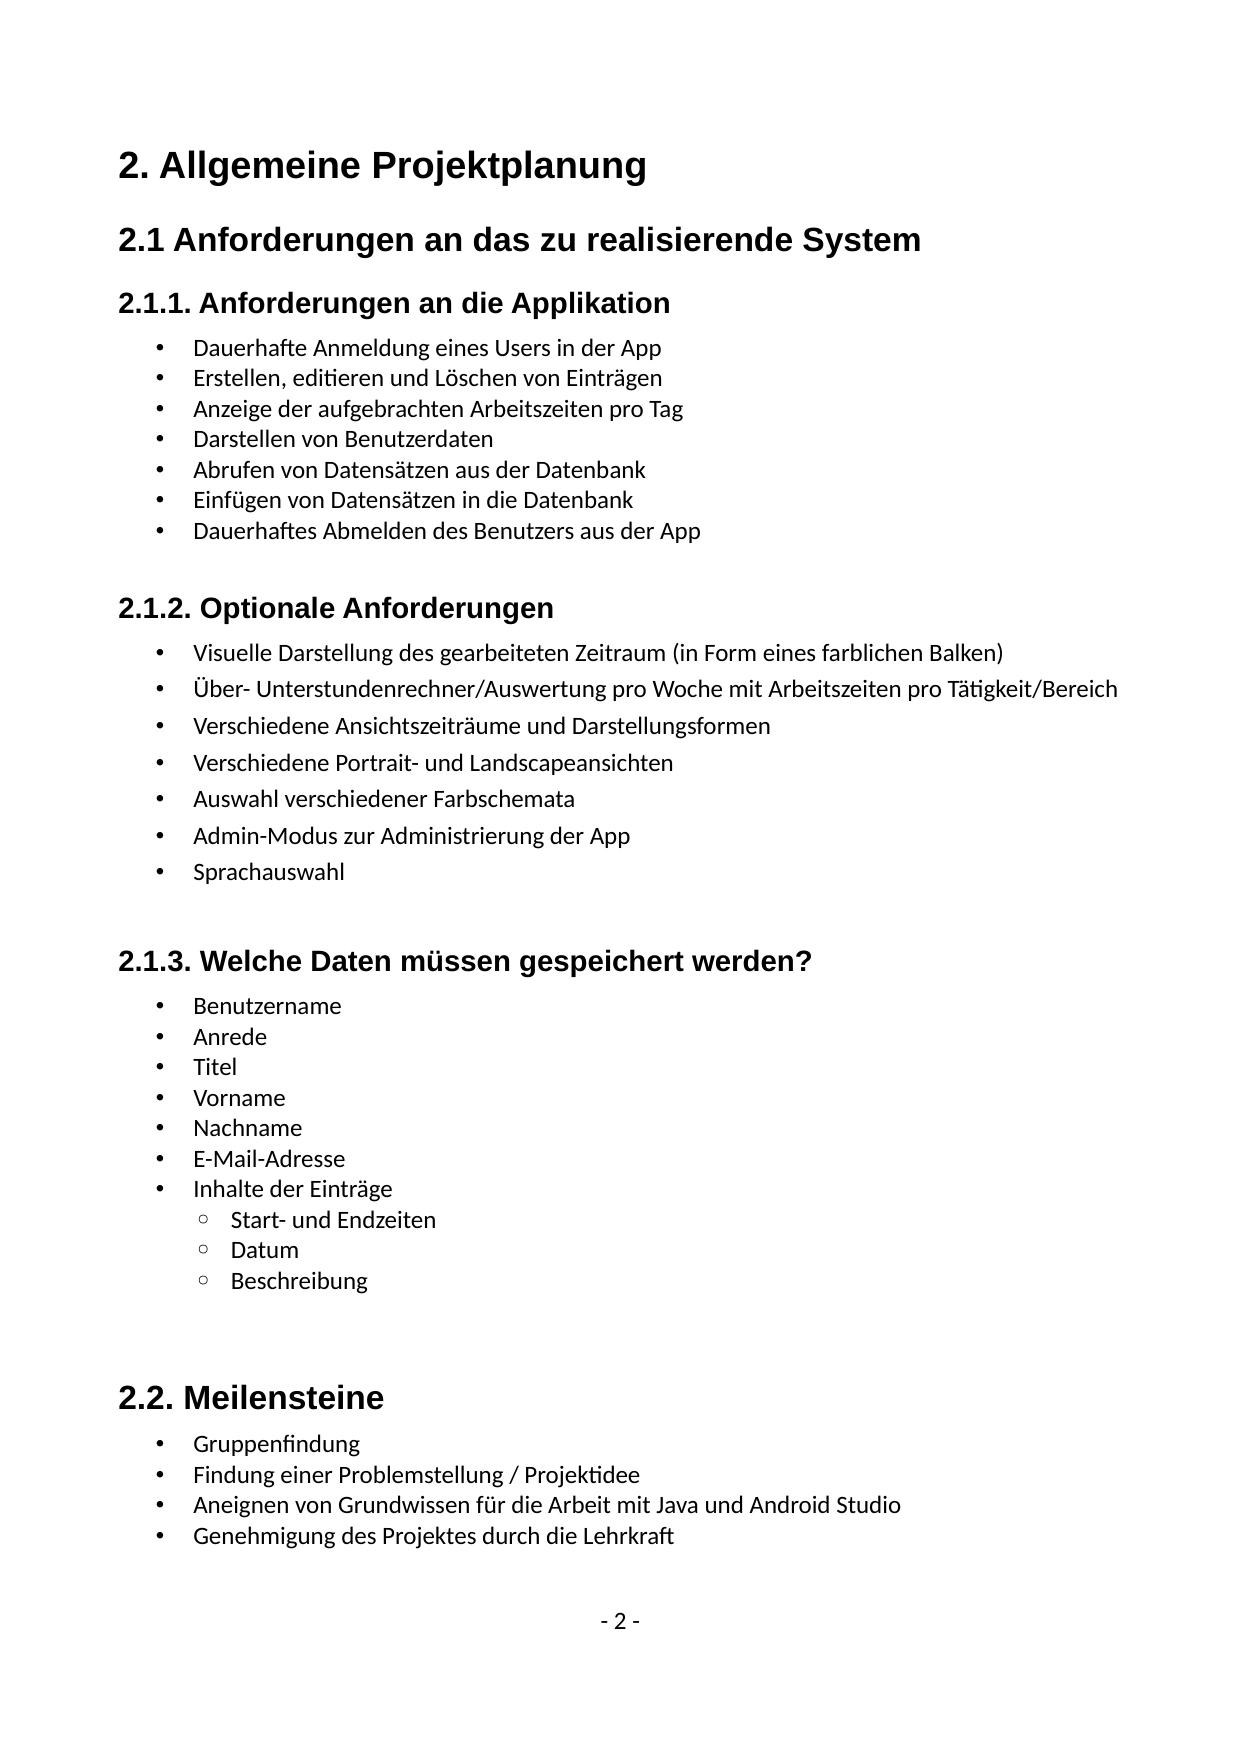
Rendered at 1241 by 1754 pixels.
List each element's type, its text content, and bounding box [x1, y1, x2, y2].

list Nachname [156, 1112, 1122, 1143]
list Genehmigung des Projektes durch die Lehrkraft [156, 1520, 1122, 1551]
list Admin-Modus zur Administrierung der App [156, 820, 1122, 850]
subtitle 2.1.3. Welche Daten müssen gespeichert werden? [118, 944, 1122, 978]
list Erstellen, editieren und Löschen von Einträgen [156, 363, 1122, 393]
list Titel [156, 1051, 1122, 1082]
subtitle 2. Allgemeine Projektplanung [118, 143, 1122, 187]
list Anrede [156, 1021, 1122, 1051]
list Beschreibung [193, 1265, 1122, 1296]
list Einfügen von Datensätzen in die Datenbank [156, 485, 1122, 515]
list Start- und Endzeiten [193, 1204, 1122, 1234]
list Inhalte der Einträge [156, 1173, 1122, 1204]
list Datum [193, 1234, 1122, 1265]
subtitle 2.2. Meilensteine [118, 1377, 1122, 1416]
list Dauerhafte Anmeldung eines Users in der App [156, 332, 1122, 363]
list Aneignen von Grundwissen für die Arbeit mit Java und Android Studio [156, 1490, 1122, 1520]
subtitle 2.1.1. Anforderungen an die Applikation [118, 286, 1122, 319]
list Benutzername [156, 990, 1122, 1021]
list Vorname [156, 1082, 1122, 1112]
subtitle 2.1 Anforderungen an das zu realisierende System [118, 220, 1122, 259]
list Visuelle Darstellung des gearbeiteten Zeitraum (in Form eines farblichen Balken) [156, 637, 1122, 668]
list Abrufen von Datensätzen aus der Datenbank [156, 454, 1122, 485]
list Dauerhaftes Abmelden des Benutzers aus der App [156, 515, 1122, 546]
list Anzeige der aufgebrachten Arbeitszeiten pro Tag [156, 393, 1122, 424]
list Über- Unterstundenrechner/Auswertung pro Woche mit Arbeitszeiten pro Tätigkeit/Bereich [156, 674, 1122, 704]
list Verschiedene Portrait- und Landscapeansichten [156, 747, 1122, 777]
list Gruppenfindung [156, 1429, 1122, 1459]
list Sprachauswahl [156, 856, 1122, 887]
list E-Mail-Adresse [156, 1143, 1122, 1173]
subtitle 2.1.2. Optionale Anforderungen [118, 591, 1122, 624]
list Findung einer Problemstellung / Projektidee [156, 1459, 1122, 1490]
list Darstellen von Benutzerdaten [156, 424, 1122, 454]
list Auswahl verschiedener Farbschemata [156, 783, 1122, 814]
list Verschiedene Ansichtszeiträume und Darstellungsformen [156, 710, 1122, 741]
